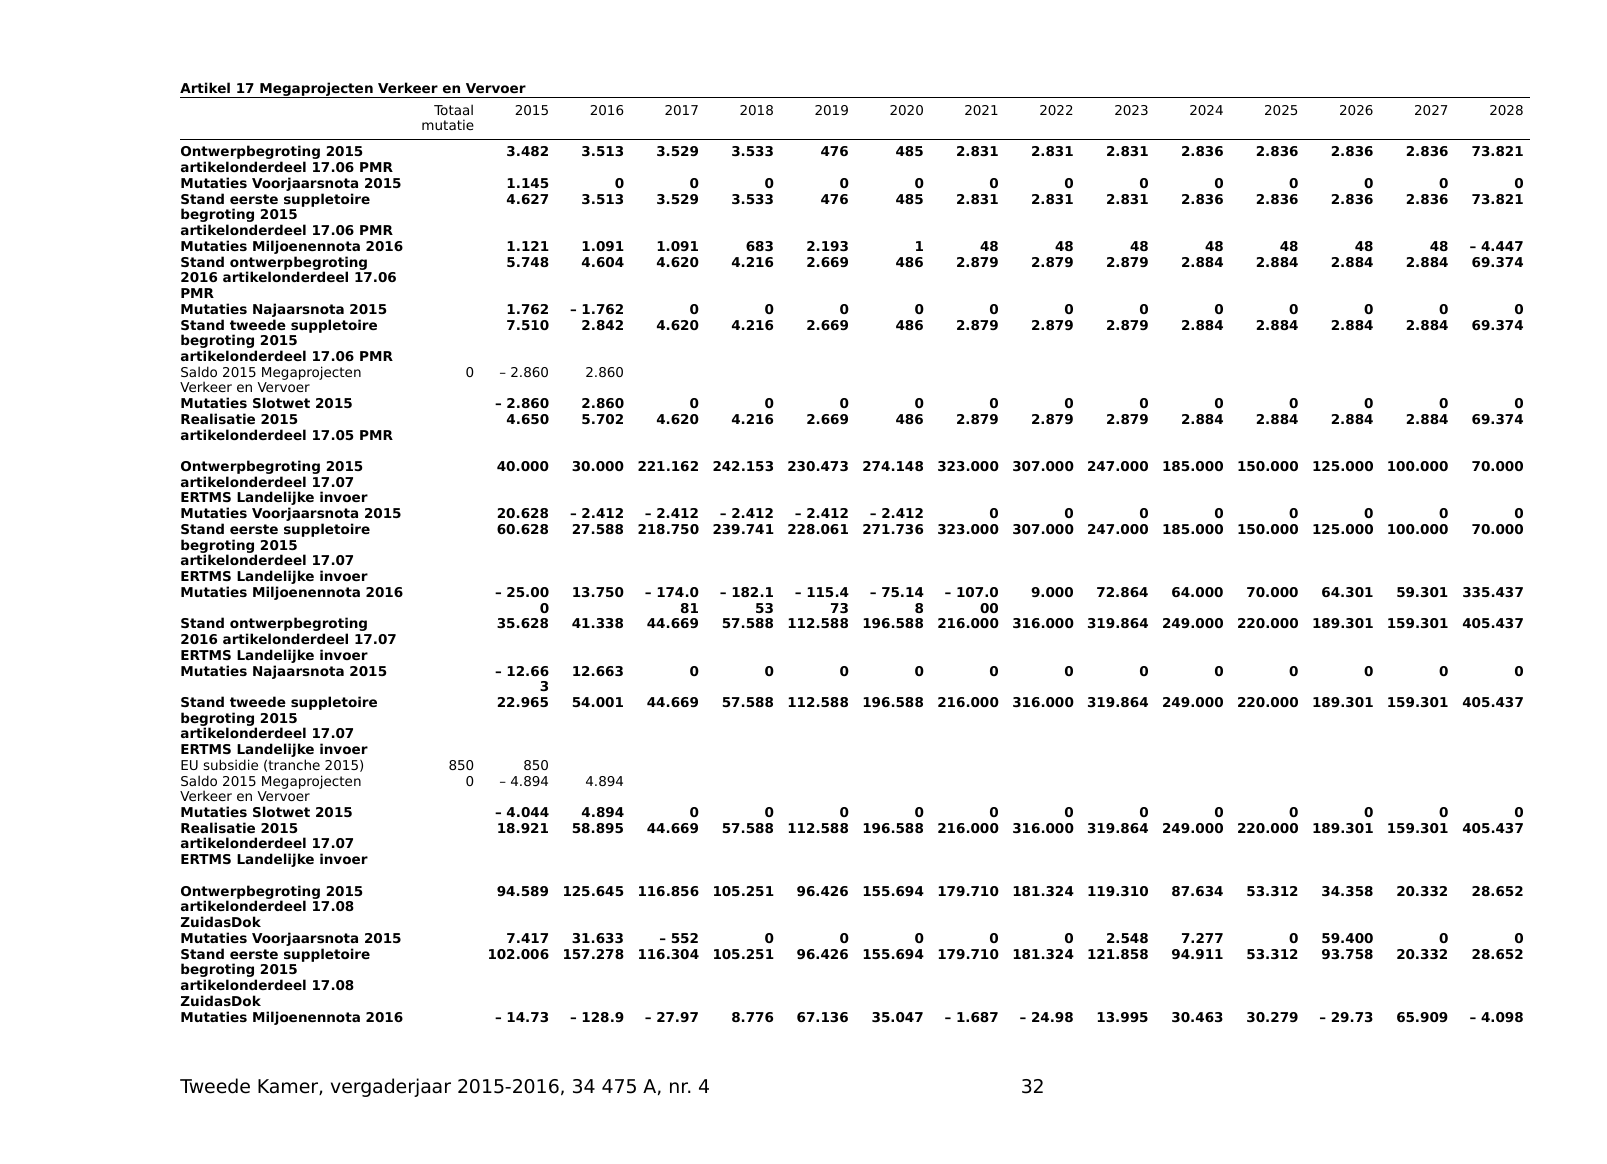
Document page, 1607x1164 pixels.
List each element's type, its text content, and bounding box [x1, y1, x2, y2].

table_cell 1.121 [480, 239, 555, 254]
table_cell 0 [1229, 663, 1304, 695]
table_cell 319.864 [1080, 821, 1154, 868]
table_cell [1229, 774, 1304, 805]
table_cell [1379, 774, 1454, 805]
table_cell [1379, 868, 1454, 883]
table_cell 48 [1005, 239, 1079, 254]
table_cell 0 [1229, 931, 1304, 946]
table_cell 0 [1454, 663, 1529, 695]
table_cell 57.588 [705, 821, 780, 868]
table_cell [1154, 365, 1229, 396]
table_cell 30.279 [1229, 1009, 1304, 1025]
table_cell 323.000 [930, 459, 1004, 506]
table_cell – 4.894 [480, 774, 555, 805]
table_cell – 4.447 [1454, 239, 1529, 254]
table_cell 486 [855, 317, 929, 364]
table_cell 189.301 [1304, 616, 1379, 663]
table_cell 73.821 [1454, 191, 1529, 239]
table_cell [405, 459, 480, 506]
table_cell 12.663 [555, 663, 630, 695]
table_cell 96.426 [780, 884, 854, 931]
table_cell 125.000 [1304, 459, 1379, 506]
table_cell 0 [1005, 506, 1079, 522]
table_cell Mutaties Voorjaarsnota 2015 [180, 931, 405, 946]
table_cell – 75.148 [855, 585, 929, 616]
table_cell 69.374 [1454, 317, 1529, 364]
table_cell 4.216 [705, 254, 780, 302]
table_cell 0 [1379, 805, 1454, 821]
table_cell 157.278 [555, 946, 630, 1009]
table_cell 0 [1304, 176, 1379, 191]
table_cell 0 [1454, 176, 1529, 191]
table_cell 319.864 [1080, 695, 1154, 758]
table_cell [1154, 443, 1229, 459]
table_cell Ontwerpbegroting 2015 artikelonderdeel 17.06 PMR [180, 140, 405, 176]
table_cell [405, 396, 480, 412]
table_cell – 107.000 [930, 585, 1004, 616]
table_cell 2.884 [1229, 254, 1304, 302]
table_cell 249.000 [1154, 821, 1229, 868]
table_cell 30.463 [1154, 1009, 1229, 1025]
table_cell – 4.044 [480, 805, 555, 821]
table_cell 319.864 [1080, 616, 1154, 663]
table_cell [555, 868, 630, 883]
table_cell 307.000 [1005, 522, 1079, 585]
table_cell Ontwerpbegroting 2015 artikelonderdeel 17.07 ERTMS Landelijke invoer [180, 459, 405, 506]
table_cell [930, 774, 1004, 805]
table_cell [1154, 758, 1229, 773]
table_cell 2.831 [1005, 140, 1079, 176]
table_cell Mutaties Miljoenennota 2016 [180, 585, 405, 616]
table_cell 34.358 [1304, 884, 1379, 931]
table_cell – 552 [630, 931, 705, 946]
table_cell [1005, 443, 1079, 459]
table_cell 850 [480, 758, 555, 773]
table_cell [405, 884, 480, 931]
table_cell [1080, 868, 1154, 883]
table_cell 5.748 [480, 254, 555, 302]
table_cell [1379, 365, 1454, 396]
table_cell 2.884 [1154, 254, 1229, 302]
table_cell 48 [1229, 239, 1304, 254]
table_cell 0 [1005, 805, 1079, 821]
table_cell 0 [1304, 302, 1379, 317]
table_cell [855, 774, 929, 805]
table_cell 2.831 [1080, 140, 1154, 176]
table_cell Ontwerpbegroting 2015 artikelonderdeel 17.08 ZuidasDok [180, 884, 405, 931]
table_cell 65.909 [1379, 1009, 1454, 1025]
table_cell 189.301 [1304, 695, 1379, 758]
table_cell 1.091 [630, 239, 705, 254]
table_cell 221.162 [630, 459, 705, 506]
table_cell 683 [705, 239, 780, 254]
table_cell [405, 663, 480, 695]
table_cell 2016 [555, 98, 630, 138]
table_cell 0 [630, 663, 705, 695]
table_cell [630, 365, 705, 396]
table_cell 3.482 [480, 140, 555, 176]
table_cell [405, 176, 480, 191]
table_cell [405, 506, 480, 522]
table_cell Stand tweede suppletoire begroting 2015 artikelonderdeel 17.06 PMR [180, 317, 405, 364]
table_cell 2.879 [930, 254, 1004, 302]
table_cell [930, 758, 1004, 773]
table_cell 2.831 [930, 140, 1004, 176]
table_cell – 12.663 [480, 663, 555, 695]
table_cell 4.650 [480, 412, 555, 443]
table_cell 0 [1229, 805, 1304, 821]
table_cell 405.437 [1454, 616, 1529, 663]
table_cell 2025 [1229, 98, 1304, 138]
table_cell [1005, 774, 1079, 805]
table_cell 64.301 [1304, 585, 1379, 616]
table_cell 218.750 [630, 522, 705, 585]
table_cell [1154, 774, 1229, 805]
table_cell [630, 868, 705, 883]
table_cell 316.000 [1005, 821, 1079, 868]
table_cell [180, 868, 405, 883]
table_cell Mutaties Najaarsnota 2015 [180, 302, 405, 317]
table_cell 486 [855, 254, 929, 302]
table_cell 220.000 [1229, 821, 1304, 868]
table_cell 1.145 [480, 176, 555, 191]
table_cell 2027 [1379, 98, 1454, 138]
table_cell 13.750 [555, 585, 630, 616]
table_cell – 24.98 [1005, 1009, 1079, 1025]
table_cell Totaal mutatie [405, 98, 480, 138]
table_cell 307.000 [1005, 459, 1079, 506]
table_cell [1229, 758, 1304, 773]
table_cell 0 [705, 176, 780, 191]
table_cell 155.694 [855, 946, 929, 1009]
table_cell 0 [630, 176, 705, 191]
table_cell 0 [1154, 506, 1229, 522]
table_cell [405, 191, 480, 239]
table_cell [405, 317, 480, 364]
table_cell 105.251 [705, 946, 780, 1009]
table_cell Realisatie 2015 artikelonderdeel 17.07 ERTMS Landelijke invoer [180, 821, 405, 868]
table_cell 116.856 [630, 884, 705, 931]
table_cell 48 [1080, 239, 1154, 254]
table_cell 216.000 [930, 616, 1004, 663]
table_cell [930, 443, 1004, 459]
table_cell 196.588 [855, 616, 929, 663]
table_cell 2018 [705, 98, 780, 138]
table_cell 2.884 [1304, 317, 1379, 364]
table_cell 48 [1304, 239, 1379, 254]
table_cell – 2.860 [480, 365, 555, 396]
table_cell 0 [1304, 506, 1379, 522]
table_cell 220.000 [1229, 616, 1304, 663]
table_cell 0 [1379, 663, 1454, 695]
table_cell 2.669 [780, 254, 854, 302]
table_cell Mutaties Voorjaarsnota 2015 [180, 506, 405, 522]
table_cell 9.000 [1005, 585, 1079, 616]
table_cell Stand eerste suppletoire begroting 2015 artikelonderdeel 17.06 PMR [180, 191, 405, 239]
table_cell 0 [1379, 506, 1454, 522]
table_cell 0 [1080, 663, 1154, 695]
table_cell 0 [930, 302, 1004, 317]
table_cell 0 [630, 302, 705, 317]
table_cell 0 [1005, 931, 1079, 946]
table_cell 0 [705, 931, 780, 946]
table_cell 73.821 [1454, 140, 1529, 176]
table_cell 64.000 [1154, 585, 1229, 616]
table_cell 405.437 [1454, 695, 1529, 758]
table_cell 0 [405, 365, 480, 396]
table_cell 2.879 [1005, 254, 1079, 302]
table_cell 0 [930, 931, 1004, 946]
table_cell – 1.762 [555, 302, 630, 317]
table_cell 2.879 [930, 317, 1004, 364]
table_cell 3.513 [555, 140, 630, 176]
table_cell 7.277 [1154, 931, 1229, 946]
table_cell 2.836 [1154, 140, 1229, 176]
table_cell [1229, 443, 1304, 459]
table_cell 159.301 [1379, 695, 1454, 758]
table_cell [1454, 868, 1529, 883]
table_cell 53.312 [1229, 946, 1304, 1009]
table_cell [405, 695, 480, 758]
table_cell [1454, 365, 1529, 396]
table_cell 0 [705, 663, 780, 695]
table_cell 476 [780, 140, 854, 176]
table_cell Stand tweede suppletoire begroting 2015 artikelonderdeel 17.07 ERTMS Landelijke invoer [180, 695, 405, 758]
table_cell 239.741 [705, 522, 780, 585]
table_cell [405, 522, 480, 585]
table_cell 179.710 [930, 946, 1004, 1009]
table_cell [405, 868, 480, 883]
table_cell [1005, 868, 1079, 883]
table_cell Mutaties Slotwet 2015 [180, 396, 405, 412]
table_cell 249.000 [1154, 616, 1229, 663]
table_cell – 2.412 [555, 506, 630, 522]
table_cell [930, 365, 1004, 396]
table_cell 0 [1379, 931, 1454, 946]
table_cell Mutaties Miljoenennota 2016 [180, 239, 405, 254]
table_cell Mutaties Voorjaarsnota 2015 [180, 176, 405, 191]
table_cell [405, 1009, 480, 1025]
table_cell 48 [1379, 239, 1454, 254]
table_cell 486 [855, 412, 929, 443]
table_cell 2020 [855, 98, 929, 138]
table_cell Mutaties Najaarsnota 2015 [180, 663, 405, 695]
table_cell 323.000 [930, 522, 1004, 585]
table_cell 181.324 [1005, 946, 1079, 1009]
table_cell 93.758 [1304, 946, 1379, 1009]
table_cell 0 [1154, 396, 1229, 412]
table_cell Stand eerste suppletoire begroting 2015 artikelonderdeel 17.08 ZuidasDok [180, 946, 405, 1009]
table_cell 405.437 [1454, 821, 1529, 868]
table_cell [705, 758, 780, 773]
table_cell 4.620 [630, 254, 705, 302]
table_cell 2.884 [1304, 254, 1379, 302]
table_cell 69.374 [1454, 412, 1529, 443]
table_cell 60.628 [480, 522, 555, 585]
table_cell 316.000 [1005, 695, 1079, 758]
table_cell 2.842 [555, 317, 630, 364]
table_cell 1 [855, 239, 929, 254]
table_cell 0 [930, 663, 1004, 695]
table_cell 0 [1454, 302, 1529, 317]
table_cell 22.965 [480, 695, 555, 758]
table_cell [855, 758, 929, 773]
table_cell [1229, 365, 1304, 396]
table_cell 0 [1304, 663, 1379, 695]
table_cell [405, 821, 480, 868]
table_cell 0 [705, 396, 780, 412]
table_cell 155.694 [855, 884, 929, 931]
table_cell [405, 443, 480, 459]
table_cell – 2.412 [780, 506, 854, 522]
table_cell [1379, 443, 1454, 459]
table_cell [180, 98, 405, 138]
table_cell 2.836 [1304, 140, 1379, 176]
table_cell 28.652 [1454, 884, 1529, 931]
table_cell [705, 868, 780, 883]
table_cell 0 [780, 396, 854, 412]
table_cell 0 [1379, 302, 1454, 317]
table_cell 69.374 [1454, 254, 1529, 302]
table_cell 185.000 [1154, 459, 1229, 506]
table_cell 179.710 [930, 884, 1004, 931]
table_cell 850 [405, 758, 480, 773]
table_cell [780, 365, 854, 396]
table_cell 0 [1229, 176, 1304, 191]
table_cell 0 [1080, 506, 1154, 522]
table_cell – 115.473 [780, 585, 854, 616]
table_cell 150.000 [1229, 522, 1304, 585]
table_cell 0 [855, 302, 929, 317]
table_cell 242.153 [705, 459, 780, 506]
table_cell 2.831 [930, 191, 1004, 239]
table_cell 58.895 [555, 821, 630, 868]
table_cell [1454, 758, 1529, 773]
table_cell – 128.9 [555, 1009, 630, 1025]
table_cell 0 [930, 805, 1004, 821]
table_cell 3.513 [555, 191, 630, 239]
table_cell 0 [1379, 176, 1454, 191]
table_cell – 14.73 [480, 1009, 555, 1025]
table_cell Stand ontwerpbegroting 2016 artikelonderdeel 17.06 PMR [180, 254, 405, 302]
table_cell [405, 931, 480, 946]
table_cell 0 [1154, 302, 1229, 317]
table_cell 20.332 [1379, 946, 1454, 1009]
table_cell 247.000 [1080, 459, 1154, 506]
table_cell – 2.412 [855, 506, 929, 522]
table_cell 216.000 [930, 695, 1004, 758]
table_cell 159.301 [1379, 616, 1454, 663]
table_cell 0 [855, 931, 929, 946]
table_cell Stand eerste suppletoire begroting 2015 artikelonderdeel 17.07 ERTMS Landelijke invoer [180, 522, 405, 585]
table_cell [630, 443, 705, 459]
table_cell 4.894 [555, 805, 630, 821]
table_cell 2.884 [1379, 412, 1454, 443]
table_cell [1304, 365, 1379, 396]
table_cell 1.762 [480, 302, 555, 317]
table_cell [780, 758, 854, 773]
table_cell 0 [1005, 663, 1079, 695]
table_cell 44.669 [630, 821, 705, 868]
table_cell [1229, 868, 1304, 883]
table_cell – 174.081 [630, 585, 705, 616]
table_cell 4.604 [555, 254, 630, 302]
table_cell 159.301 [1379, 821, 1454, 868]
table_cell 2.836 [1229, 191, 1304, 239]
table_cell 196.588 [855, 695, 929, 758]
table_cell 20.332 [1379, 884, 1454, 931]
table_cell [930, 868, 1004, 883]
table_cell – 29.73 [1304, 1009, 1379, 1025]
table_cell 18.921 [480, 821, 555, 868]
table_cell 3.529 [630, 191, 705, 239]
table_cell [1379, 758, 1454, 773]
table_cell 181.324 [1005, 884, 1079, 931]
table_cell [780, 443, 854, 459]
table_cell 0 [630, 396, 705, 412]
table_cell 8.776 [705, 1009, 780, 1025]
table_cell 57.588 [705, 616, 780, 663]
table_cell [705, 443, 780, 459]
table_cell [405, 239, 480, 254]
table_cell [555, 443, 630, 459]
table_cell 2.669 [780, 412, 854, 443]
table_cell 35.628 [480, 616, 555, 663]
table_cell 5.702 [555, 412, 630, 443]
table_cell [405, 585, 480, 616]
table_cell 228.061 [780, 522, 854, 585]
table_cell 4.894 [555, 774, 630, 805]
table_cell 1.091 [555, 239, 630, 254]
table_cell 2023 [1080, 98, 1154, 138]
table_cell 2019 [780, 98, 854, 138]
table_cell [405, 616, 480, 663]
table_cell 2022 [1005, 98, 1079, 138]
table_cell 0 [1229, 506, 1304, 522]
table_cell 2.669 [780, 317, 854, 364]
table_header Artikel 17 Megaprojecten Verkeer en Vervoer [180, 81, 1529, 97]
table_cell 2.836 [1304, 191, 1379, 239]
table_cell [855, 868, 929, 883]
table_cell 0 [1080, 302, 1154, 317]
table_cell 2015 [480, 98, 555, 138]
table_cell 0 [780, 176, 854, 191]
table_cell 220.000 [1229, 695, 1304, 758]
table_cell 230.473 [780, 459, 854, 506]
table_cell 2.836 [1154, 191, 1229, 239]
table_cell 0 [1454, 805, 1529, 821]
table_cell [1304, 443, 1379, 459]
table_cell – 25.000 [480, 585, 555, 616]
table_cell 0 [705, 302, 780, 317]
table_cell [1080, 774, 1154, 805]
table_cell 13.995 [1080, 1009, 1154, 1025]
table_cell 150.000 [1229, 459, 1304, 506]
table_cell 100.000 [1379, 522, 1454, 585]
table_cell 0 [1005, 396, 1079, 412]
table_cell [405, 946, 480, 1009]
table_cell [630, 774, 705, 805]
table_cell 125.645 [555, 884, 630, 931]
table_cell 94.589 [480, 884, 555, 931]
table_cell 0 [1229, 396, 1304, 412]
table_cell 0 [930, 506, 1004, 522]
table_cell 40.000 [480, 459, 555, 506]
table_cell 2.884 [1379, 254, 1454, 302]
table_cell 48 [1154, 239, 1229, 254]
table_cell 271.736 [855, 522, 929, 585]
table_cell 2.879 [1005, 412, 1079, 443]
table_cell 0 [930, 396, 1004, 412]
table_cell [1304, 868, 1379, 883]
table_cell [780, 774, 854, 805]
table_cell 70.000 [1454, 522, 1529, 585]
table_cell 35.047 [855, 1009, 929, 1025]
table_cell 0 [855, 663, 929, 695]
table_cell 70.000 [1454, 459, 1529, 506]
table_cell 2.860 [555, 396, 630, 412]
table_cell 27.588 [555, 522, 630, 585]
table_cell 53.312 [1229, 884, 1304, 931]
table_cell 0 [1005, 176, 1079, 191]
table_cell [705, 774, 780, 805]
table_cell 0 [1154, 176, 1229, 191]
table_cell 4.620 [630, 317, 705, 364]
table_cell 0 [1154, 663, 1229, 695]
table_cell [1304, 774, 1379, 805]
table_cell 2.879 [1080, 412, 1154, 443]
table_cell [1080, 443, 1154, 459]
table_cell 59.400 [1304, 931, 1379, 946]
table_cell 2.836 [1379, 191, 1454, 239]
table_cell 44.669 [630, 616, 705, 663]
table_cell – 1.687 [930, 1009, 1004, 1025]
table_cell [705, 365, 780, 396]
table_cell [855, 365, 929, 396]
table_cell 0 [1304, 396, 1379, 412]
table_cell 4.627 [480, 191, 555, 239]
table_cell 485 [855, 140, 929, 176]
table_cell 0 [780, 302, 854, 317]
table_cell 3.529 [630, 140, 705, 176]
table_cell 105.251 [705, 884, 780, 931]
table_cell 0 [855, 396, 929, 412]
table_cell 57.588 [705, 695, 780, 758]
table_cell – 4.098 [1454, 1009, 1529, 1025]
table_cell 31.633 [555, 931, 630, 946]
table_cell 2.831 [1005, 191, 1079, 239]
table_cell Realisatie 2015 artikelonderdeel 17.05 PMR [180, 412, 405, 443]
table_cell – 182.153 [705, 585, 780, 616]
table_cell 0 [780, 805, 854, 821]
table_cell 0 [780, 663, 854, 695]
table_cell 112.588 [780, 616, 854, 663]
table_cell 485 [855, 191, 929, 239]
table_cell 100.000 [1379, 459, 1454, 506]
table_cell 2.836 [1379, 140, 1454, 176]
table_cell 0 [1454, 506, 1529, 522]
table_cell 0 [1304, 805, 1379, 821]
table_cell – 27.97 [630, 1009, 705, 1025]
table_cell 2.884 [1154, 317, 1229, 364]
table_cell [405, 254, 480, 302]
table_cell 2028 [1454, 98, 1529, 138]
table_cell 48 [930, 239, 1004, 254]
table_cell 249.000 [1154, 695, 1229, 758]
table_cell [1154, 868, 1229, 883]
table_cell [405, 805, 480, 821]
table_cell 67.136 [780, 1009, 854, 1025]
table_cell 0 [1080, 176, 1154, 191]
table_cell 0 [1229, 302, 1304, 317]
table_cell [1080, 365, 1154, 396]
table_cell 0 [1080, 805, 1154, 821]
table_cell 94.911 [1154, 946, 1229, 1009]
table_cell 2026 [1304, 98, 1379, 138]
table_cell 41.338 [555, 616, 630, 663]
table_cell 125.000 [1304, 522, 1379, 585]
table_cell 2021 [930, 98, 1004, 138]
table_cell 316.000 [1005, 616, 1079, 663]
table_cell 2.879 [1080, 317, 1154, 364]
table_cell 70.000 [1229, 585, 1304, 616]
table_cell 2.879 [1005, 317, 1079, 364]
table_cell 0 [555, 176, 630, 191]
table_cell [630, 758, 705, 773]
table_cell 3.533 [705, 140, 780, 176]
table_cell 0 [1454, 396, 1529, 412]
table_cell [180, 443, 405, 459]
table_cell – 2.412 [705, 506, 780, 522]
table_cell 189.301 [1304, 821, 1379, 868]
table_cell 0 [930, 176, 1004, 191]
table_cell Mutaties Slotwet 2015 [180, 805, 405, 821]
table_cell 7.510 [480, 317, 555, 364]
table_cell 96.426 [780, 946, 854, 1009]
table_cell 2.884 [1304, 412, 1379, 443]
table_cell 2.879 [1080, 254, 1154, 302]
table_cell [1080, 758, 1154, 773]
table_cell 0 [630, 805, 705, 821]
table_cell 121.858 [1080, 946, 1154, 1009]
table_cell 0 [1454, 931, 1529, 946]
table_cell 116.304 [630, 946, 705, 1009]
table_cell 112.588 [780, 695, 854, 758]
table_cell 2.548 [1080, 931, 1154, 946]
table_cell 2024 [1154, 98, 1229, 138]
table_cell 54.001 [555, 695, 630, 758]
table_cell EU subsidie (tranche 2015) [180, 758, 405, 773]
table_cell [555, 758, 630, 773]
table_cell 2.860 [555, 365, 630, 396]
table_cell 2.831 [1080, 191, 1154, 239]
table_cell [1005, 758, 1079, 773]
table_cell 0 [705, 805, 780, 821]
table_cell 476 [780, 191, 854, 239]
table_cell 59.301 [1379, 585, 1454, 616]
table_cell 0 [855, 176, 929, 191]
table_cell 247.000 [1080, 522, 1154, 585]
table_cell 20.628 [480, 506, 555, 522]
table_cell 0 [1005, 302, 1079, 317]
table_cell 0 [405, 774, 480, 805]
table_cell 28.652 [1454, 946, 1529, 1009]
table_cell 3.533 [705, 191, 780, 239]
table_cell 0 [1379, 396, 1454, 412]
table_cell 4.216 [705, 317, 780, 364]
table_cell 2017 [630, 98, 705, 138]
table_cell 87.634 [1154, 884, 1229, 931]
table_cell 0 [855, 805, 929, 821]
table_cell 185.000 [1154, 522, 1229, 585]
table_cell 0 [1080, 396, 1154, 412]
table_cell 216.000 [930, 821, 1004, 868]
table_cell [480, 443, 555, 459]
table_cell [1454, 443, 1529, 459]
table_cell 4.216 [705, 412, 780, 443]
table_cell [1304, 758, 1379, 773]
table_cell 72.864 [1080, 585, 1154, 616]
table_cell 335.437 [1454, 585, 1529, 616]
table_cell 102.006 [480, 946, 555, 1009]
table_cell 119.310 [1080, 884, 1154, 931]
table_cell 0 [780, 931, 854, 946]
table_cell [405, 412, 480, 443]
table_cell 2.879 [930, 412, 1004, 443]
table_cell 274.148 [855, 459, 929, 506]
table_cell 7.417 [480, 931, 555, 946]
table_cell – 2.860 [480, 396, 555, 412]
table_cell [480, 868, 555, 883]
table_cell Stand ontwerpbegroting 2016 artikelonderdeel 17.07 ERTMS Landelijke invoer [180, 616, 405, 663]
table_cell Mutaties Miljoenennota 2016 [180, 1009, 405, 1025]
table_cell 0 [1154, 805, 1229, 821]
table_cell Saldo 2015 Megaprojecten Verkeer en Vervoer [180, 774, 405, 805]
table_cell 196.588 [855, 821, 929, 868]
table_cell [855, 443, 929, 459]
table_cell 2.884 [1229, 317, 1304, 364]
table_cell 2.193 [780, 239, 854, 254]
table_cell 44.669 [630, 695, 705, 758]
table_cell [405, 302, 480, 317]
table_cell [1005, 365, 1079, 396]
table_cell [780, 868, 854, 883]
table_cell Saldo 2015 Megaprojecten Verkeer en Vervoer [180, 365, 405, 396]
table_cell 2.836 [1229, 140, 1304, 176]
table_cell 2.884 [1154, 412, 1229, 443]
table_cell [1454, 774, 1529, 805]
table_cell 30.000 [555, 459, 630, 506]
table_cell – 2.412 [630, 506, 705, 522]
table_cell 4.620 [630, 412, 705, 443]
table_cell 112.588 [780, 821, 854, 868]
table_cell 2.884 [1379, 317, 1454, 364]
table_cell [405, 140, 480, 176]
table_cell 2.884 [1229, 412, 1304, 443]
